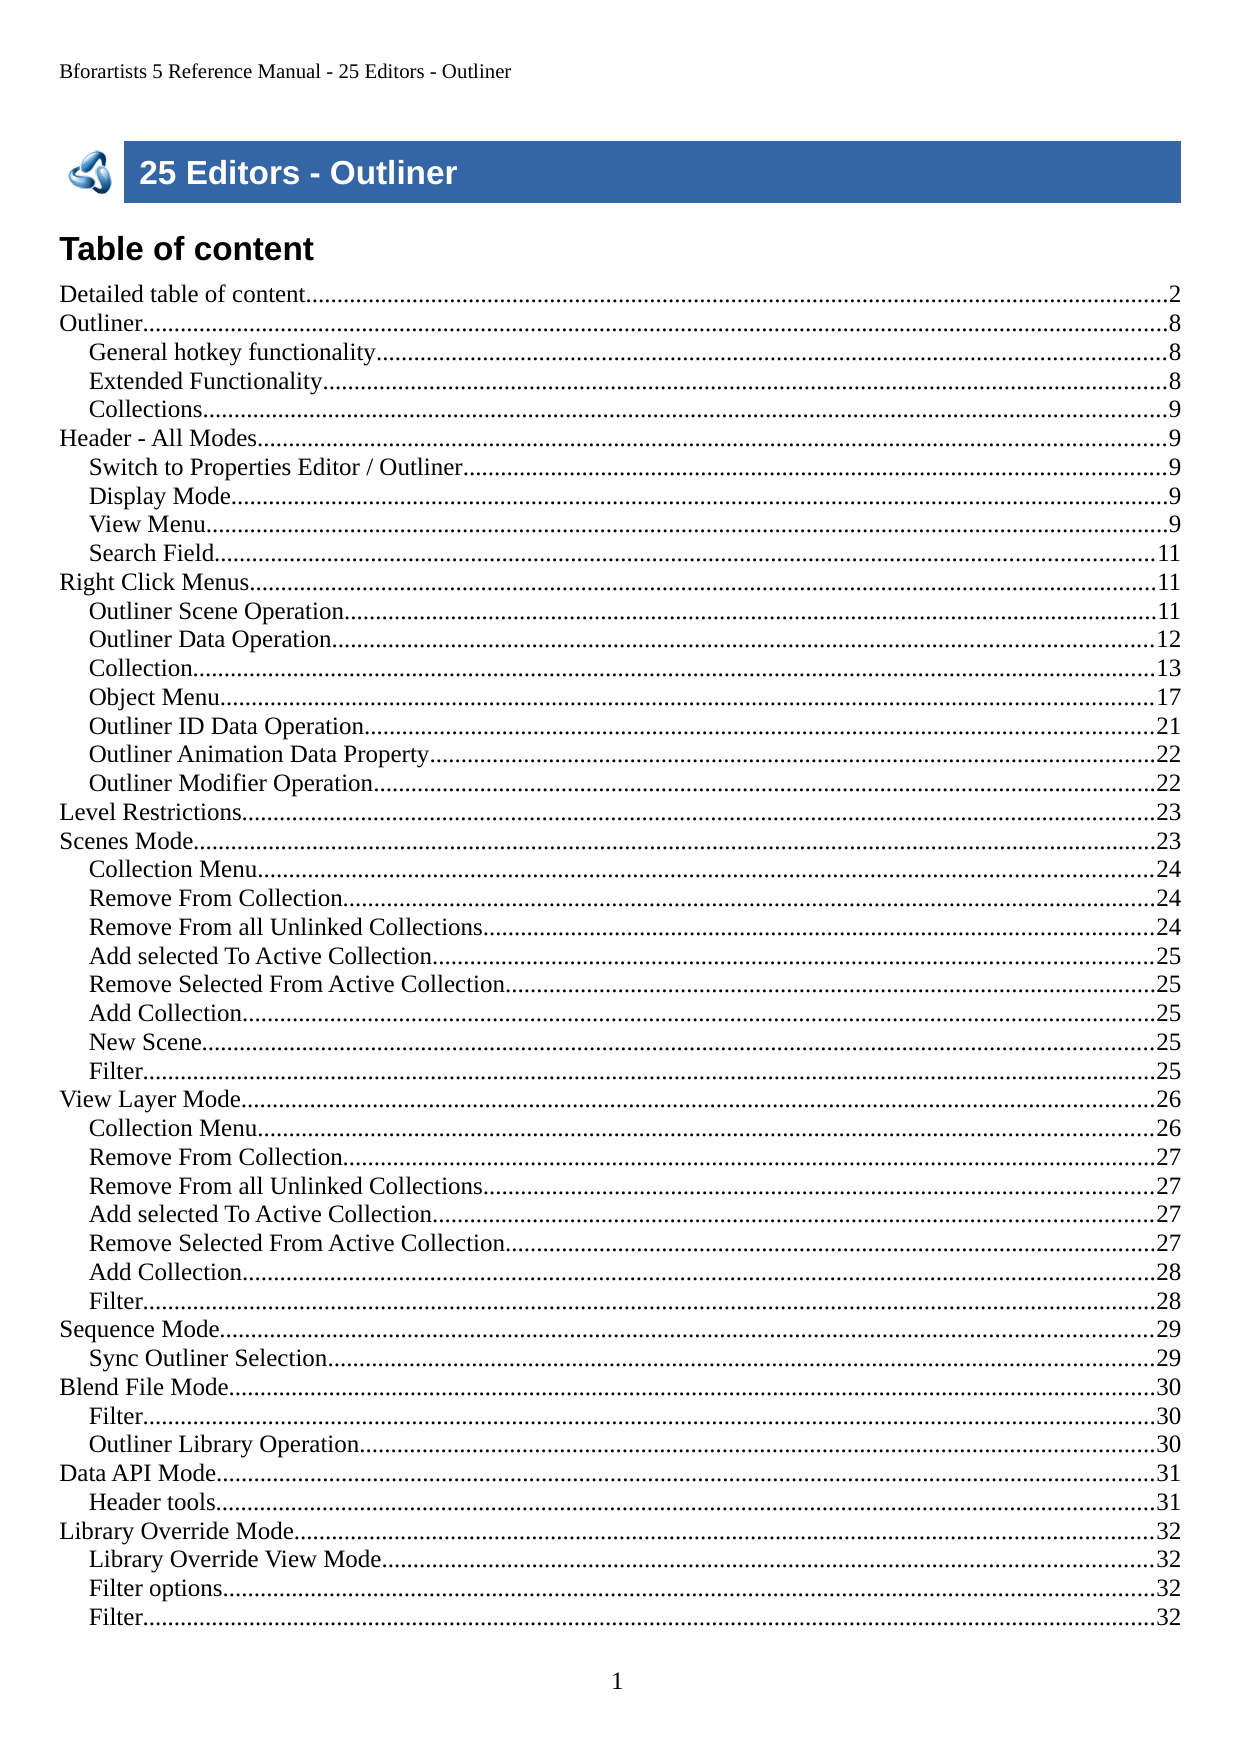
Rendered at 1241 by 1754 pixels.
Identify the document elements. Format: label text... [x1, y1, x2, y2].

text Blend File Mode 30 [59, 1372, 1181, 1401]
text Outliner ID Data Operation 21 [88, 711, 1181, 739]
text Level Restrictions 23 [59, 797, 1181, 826]
text Add selected To Active Collection 27 [88, 1199, 1181, 1228]
text New Scene 25 [88, 1027, 1181, 1056]
text Add selected To Active Collection 25 [88, 941, 1181, 969]
text Outliner Modifier Operation 22 [88, 768, 1181, 797]
text Header tools 31 [88, 1487, 1181, 1516]
text Data API Mode 31 [59, 1458, 1181, 1487]
text Collections 9 [88, 394, 1181, 423]
text Library Override View Mode 32 [88, 1544, 1181, 1573]
table_header [59, 141, 124, 203]
text Outliner Library Operation 30 [88, 1429, 1181, 1458]
text Filter options 32 [88, 1573, 1181, 1602]
text Remove From Collection 24 [88, 883, 1181, 912]
text Outliner Scene Operation 11 [88, 596, 1181, 624]
text General hotkey functionality 8 [88, 337, 1181, 366]
text Scenes Mode 23 [59, 826, 1181, 854]
text Filter 25 [88, 1056, 1181, 1084]
text Display Mode 9 [88, 481, 1181, 509]
text Outliner Animation Data Property 22 [88, 739, 1181, 768]
text Right Click Menus 11 [59, 567, 1181, 596]
text Remove Selected From Active Collection 27 [88, 1228, 1181, 1257]
text Outliner Data Operation 12 [88, 624, 1181, 653]
text Sequence Mode 29 [59, 1314, 1181, 1343]
text Object Menu 17 [88, 682, 1181, 711]
subtitle Table of content [59, 228, 1181, 267]
picture [65, 147, 114, 197]
table_header 25 Editors - Outliner [124, 141, 1181, 203]
text Filter 30 [88, 1401, 1181, 1429]
text Search Field 11 [88, 538, 1181, 567]
text Extended Functionality 8 [88, 366, 1181, 394]
text Filter 32 [88, 1602, 1181, 1631]
text Collection 13 [88, 653, 1181, 682]
text View Menu 9 [88, 509, 1181, 538]
text Remove From all Unlinked Collections 24 [88, 912, 1181, 941]
text Sync Outliner Selection 29 [88, 1343, 1181, 1372]
text Remove Selected From Active Collection 25 [88, 969, 1181, 998]
text Library Override Mode 32 [59, 1516, 1181, 1544]
text Add Collection 28 [88, 1257, 1181, 1286]
text Add Collection 25 [88, 998, 1181, 1027]
text Remove From all Unlinked Collections 27 [88, 1171, 1181, 1199]
text Switch to Properties Editor / Outliner 9 [88, 452, 1181, 481]
text Detailed table of content 2 [59, 279, 1181, 308]
text View Layer Mode 26 [59, 1084, 1181, 1113]
text Header - All Modes 9 [59, 423, 1181, 452]
text Outliner 8 [59, 308, 1181, 337]
text Collection Menu 24 [88, 854, 1181, 883]
text Filter 28 [88, 1286, 1181, 1314]
text Collection Menu 26 [88, 1113, 1181, 1142]
text Remove From Collection 27 [88, 1142, 1181, 1171]
